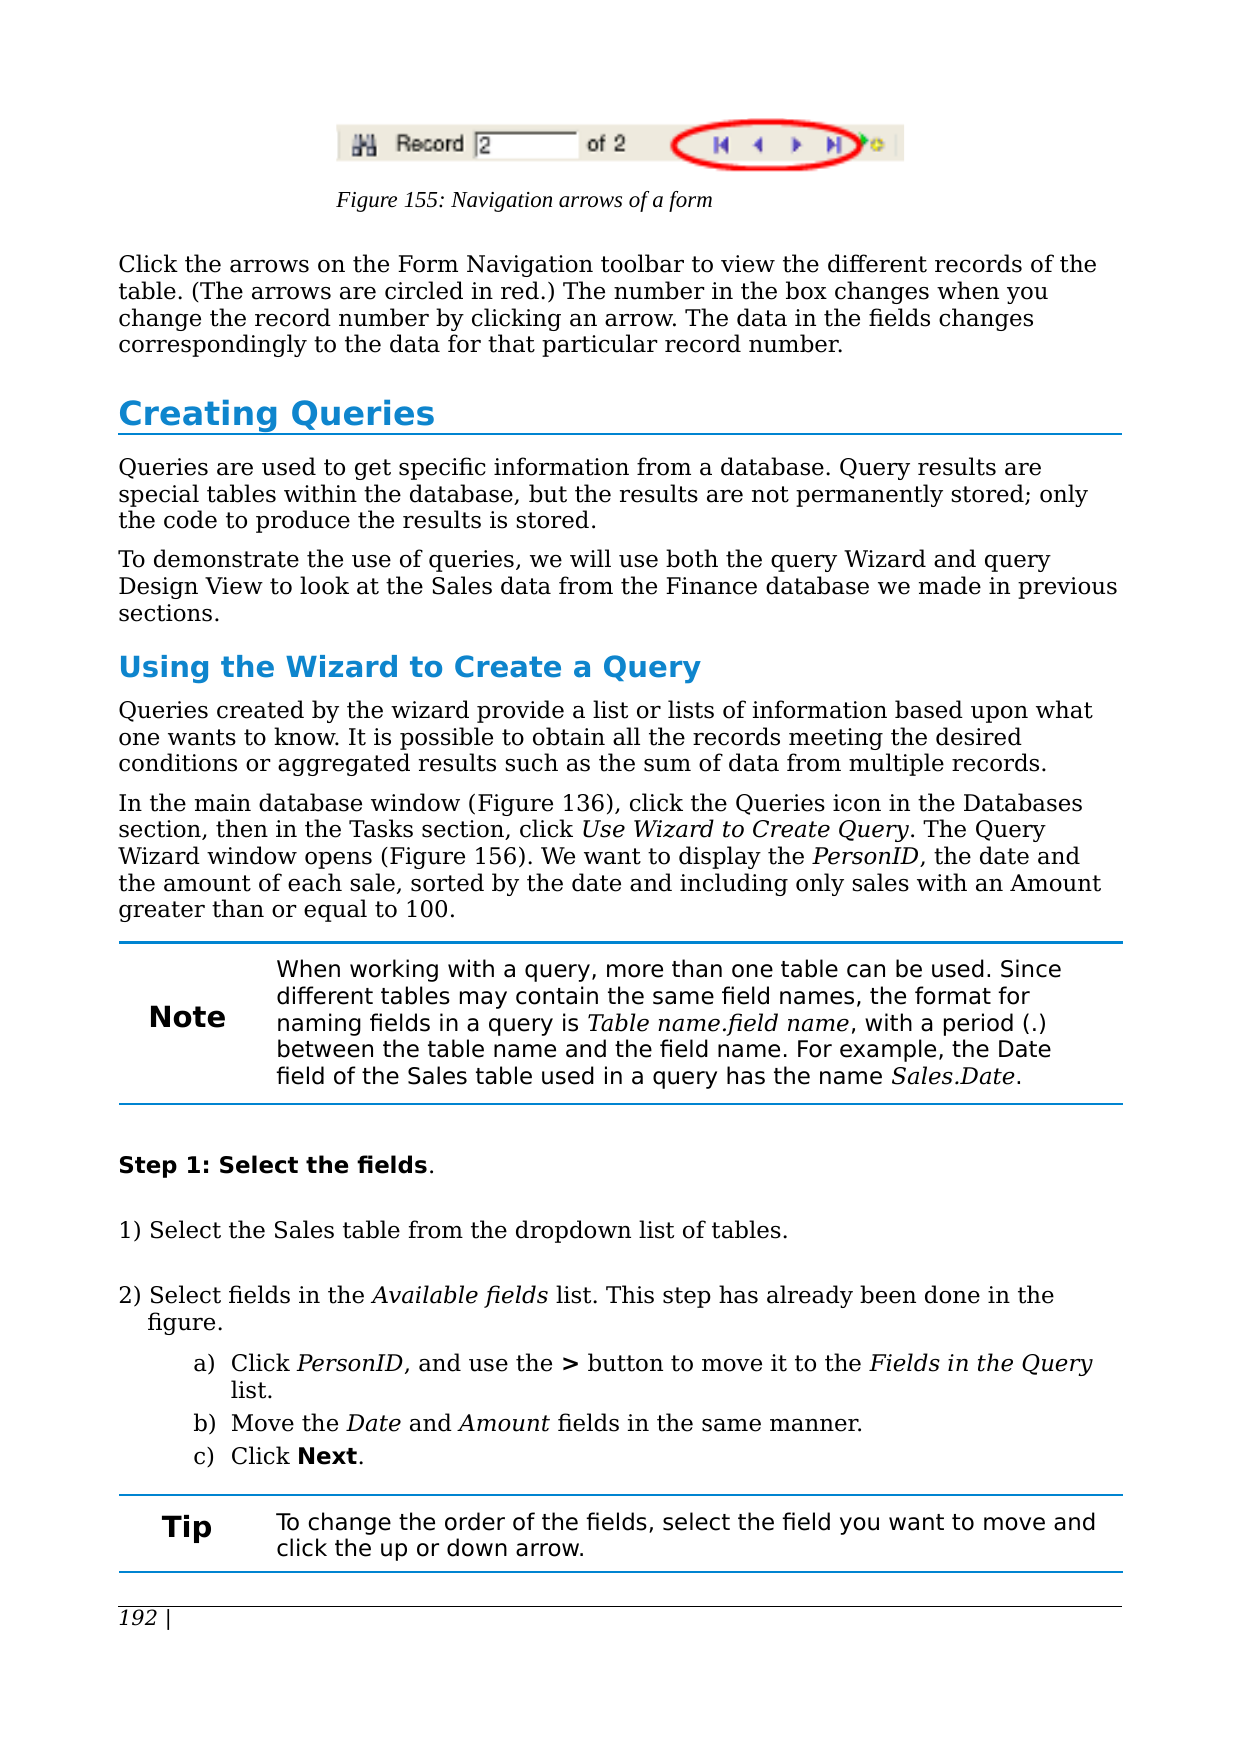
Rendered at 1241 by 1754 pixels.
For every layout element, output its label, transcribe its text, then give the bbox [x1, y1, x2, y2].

text Queries created by the wizard provide a list or lists of information based upon what one wants to know. It is possible to obtain all the records meeting the desired conditions or aggregated results such as the sum of data from multiple records. [118, 697, 1122, 777]
table_header Note [119, 944, 255, 1103]
text 1) Select the Sales table from the dropdown list of tables. [118, 1217, 1122, 1244]
table_header Tip [119, 1496, 255, 1571]
subtitle Creating Queries [118, 394, 1122, 433]
text Step 1: Select the fields. [118, 1152, 1122, 1179]
text Click the arrows on the Form Navigation toolbar to view the different records of the table. (The arrows are circled in red.) The number in the box changes when you change the record number by clicking an arrow. The data in the fields changes correspondingly to the data for that particular record number. [118, 251, 1122, 358]
subtitle Using the Wizard to Create a Query [118, 651, 1122, 685]
list Click PersonID, and use the > button to move it to the Fields in the Query list. [193, 1351, 1122, 1404]
table_header When working with a query, more than one table can be used. Since different tables may contain the same field names, the format for naming fields in a query is Table name.field name, with a period (.) between the table name and the field name. For example, the Date field of the Sales table used in a query has the name Sales.Date. [255, 944, 1123, 1103]
list Click Next. [193, 1443, 1122, 1470]
text 2) Select fields in the Available fields list. This step has already been done in the figure. [118, 1282, 1122, 1336]
picture [336, 118, 905, 186]
table_header To change the order of the fields, select the field you want to move and click the up or down arrow. [255, 1496, 1123, 1571]
text To demonstrate the use of queries, we will use both the query Wizard and query Design View to look at the Sales data from the Finance database we made in previous sections. [118, 547, 1122, 627]
text Figure 155: Navigation arrows of a form [336, 186, 904, 212]
list Move the Date and Amount fields in the same manner. [193, 1410, 1122, 1437]
text Queries are used to get specific information from a database. Query results are special tables within the database, but the results are not permanently stored; only the code to produce the results is stored. [118, 454, 1122, 534]
text In the main database window (Figure 136), click the Queries icon in the Databases section, then in the Tasks section, click Use Wizard to Create Query. The Query Wizard window opens (Figure 156). We want to display the PersonID, the date and the amount of each sale, sorted by the date and including only sales with an Amount greater than or equal to 100. [118, 790, 1122, 923]
